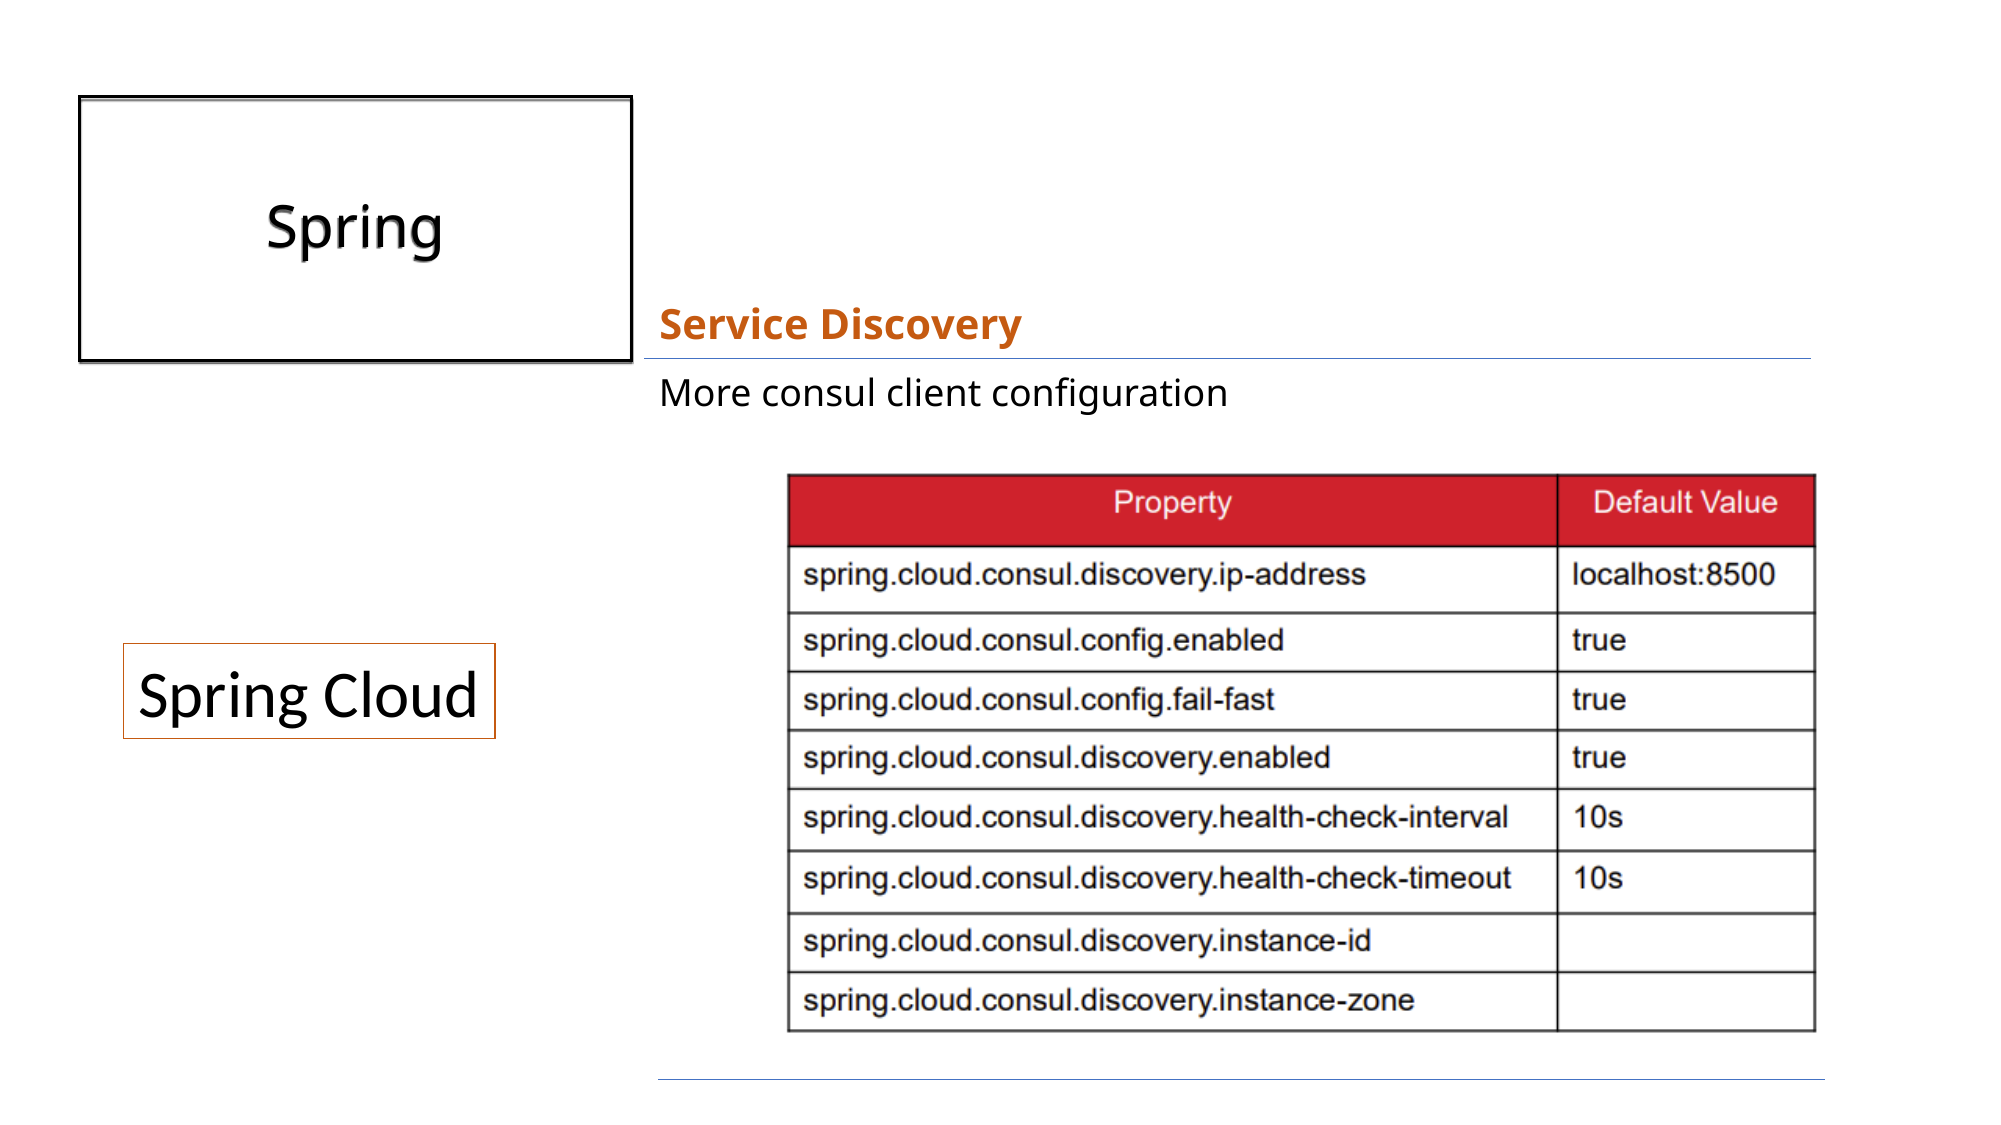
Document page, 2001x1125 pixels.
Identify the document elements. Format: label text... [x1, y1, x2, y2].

title Spring [79, 96, 632, 361]
text_box Spring Cloud [123, 644, 495, 739]
text_box Service Discovery [644, 290, 1645, 356]
picture [778, 463, 1826, 1039]
text_box More consul client configuration [643, 361, 1672, 423]
